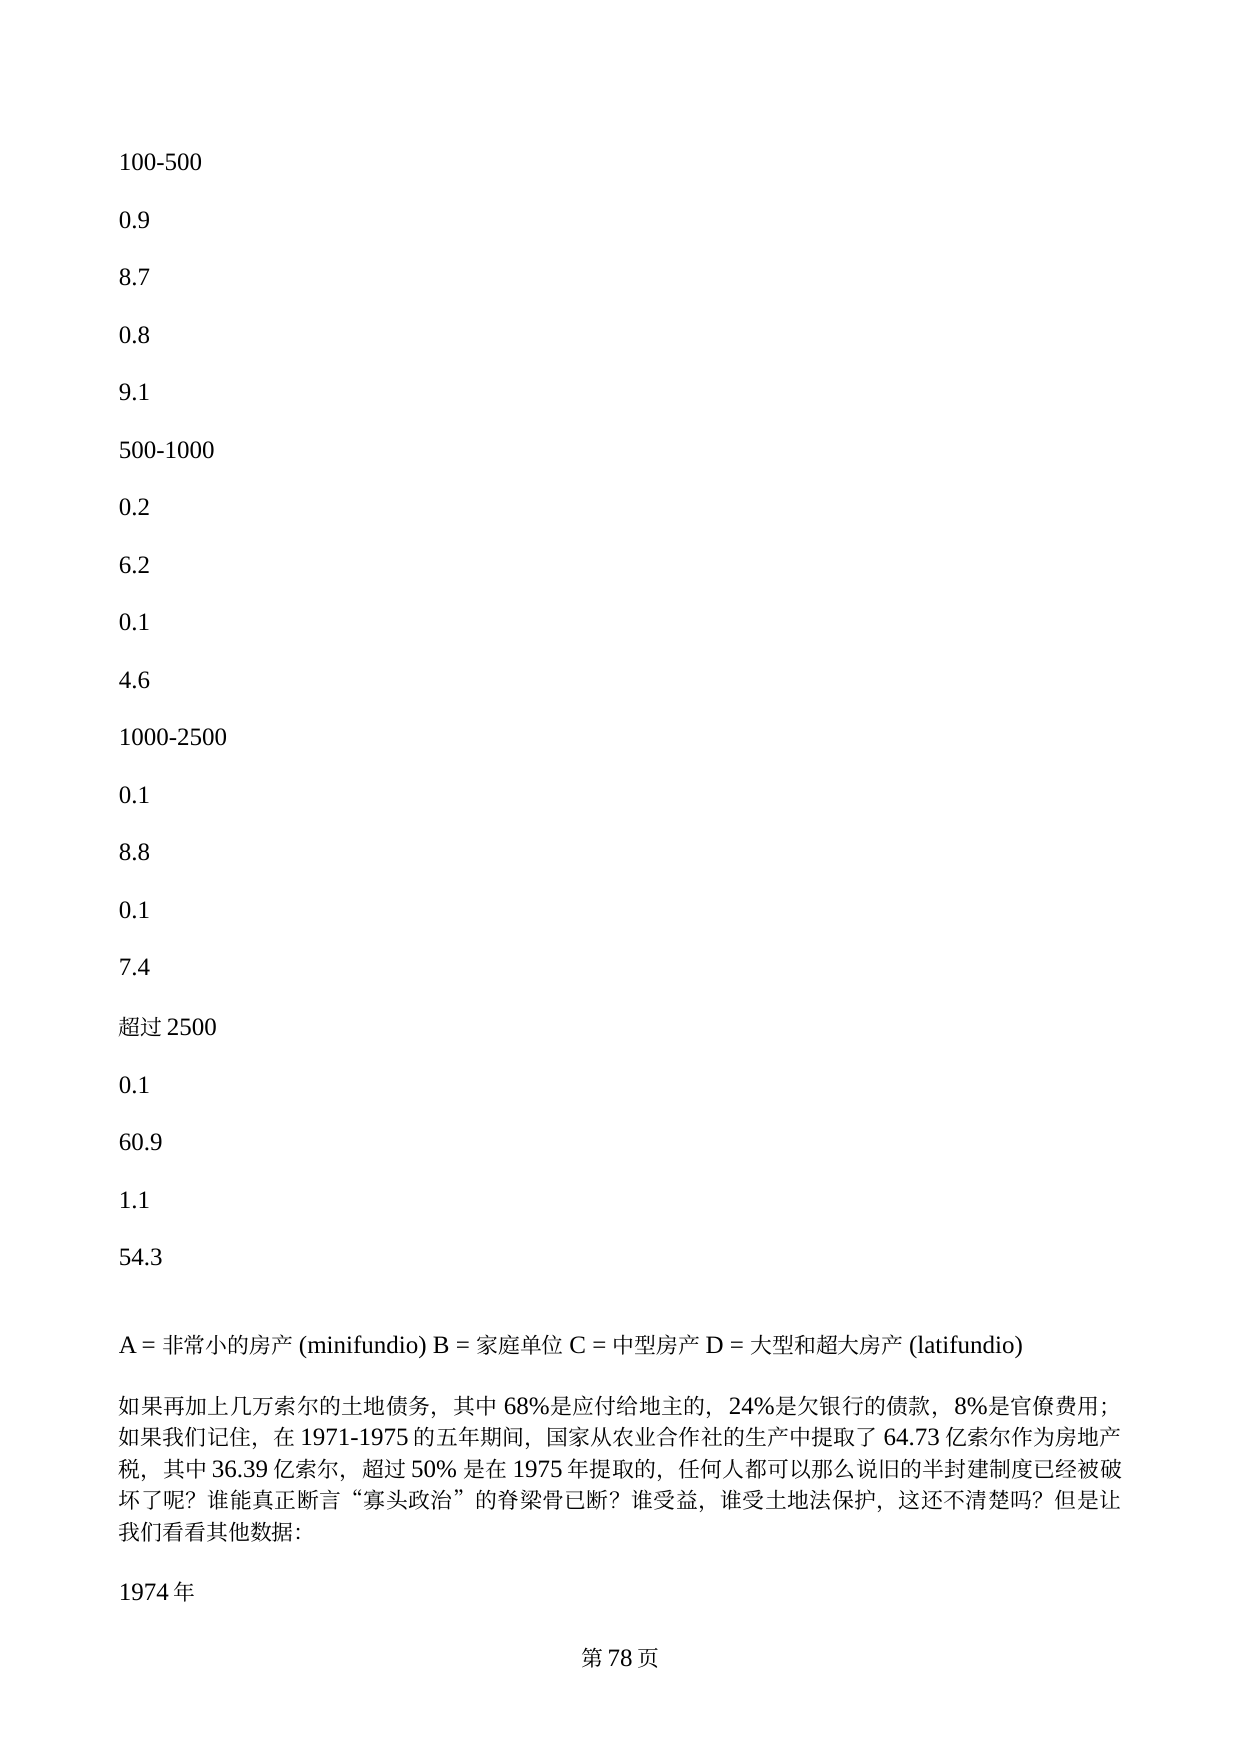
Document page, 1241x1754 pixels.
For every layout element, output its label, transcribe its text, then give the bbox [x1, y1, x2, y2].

text 7.4 [118, 952, 1122, 981]
text 500-1000 [118, 435, 1122, 463]
text 0.1 [118, 1070, 1122, 1099]
text 0.1 [118, 780, 1122, 808]
text 0.1 [118, 607, 1122, 636]
text 8.7 [118, 262, 1122, 291]
text 8.8 [118, 837, 1122, 866]
text 0.2 [118, 492, 1122, 521]
text 0.1 [118, 895, 1122, 923]
text 9.1 [118, 377, 1122, 406]
text 1974年 [118, 1575, 1122, 1606]
text 100-500 [118, 147, 1122, 176]
text 60.9 [118, 1127, 1122, 1156]
text 超过2500 [118, 1010, 1122, 1041]
text 0.8 [118, 320, 1122, 348]
text 1.1 [118, 1185, 1122, 1214]
text 4.6 [118, 665, 1122, 693]
text 如果再加上几万索尔的土地债务，其中68%是应付给地主的，24%是欠银行的债款，8%是官僚费用；如果我们记住，在1971-1975的五年期间，国家从农业合作社的生产中提取了64.73亿索尔作为房地产税，其中36.39亿索尔，超过50% 是在1975年提取的，任何人都可以那么说旧的半封建制度已经被破坏了呢？谁能真正断言“寡头政治”的脊梁骨已断？谁受益，谁受土地法保护，这还不清楚吗？但是让我们看看其他数据： [118, 1389, 1122, 1546]
text 54.3 [118, 1242, 1122, 1271]
text 1000-2500 [118, 722, 1122, 751]
text 6.2 [118, 550, 1122, 578]
text 0.9 [118, 205, 1122, 233]
text A = 非常小的房产 (minifundio) B = 家庭单位 C = 中型房产 D = 大型和超大房产 (latifundio) [118, 1329, 1122, 1360]
